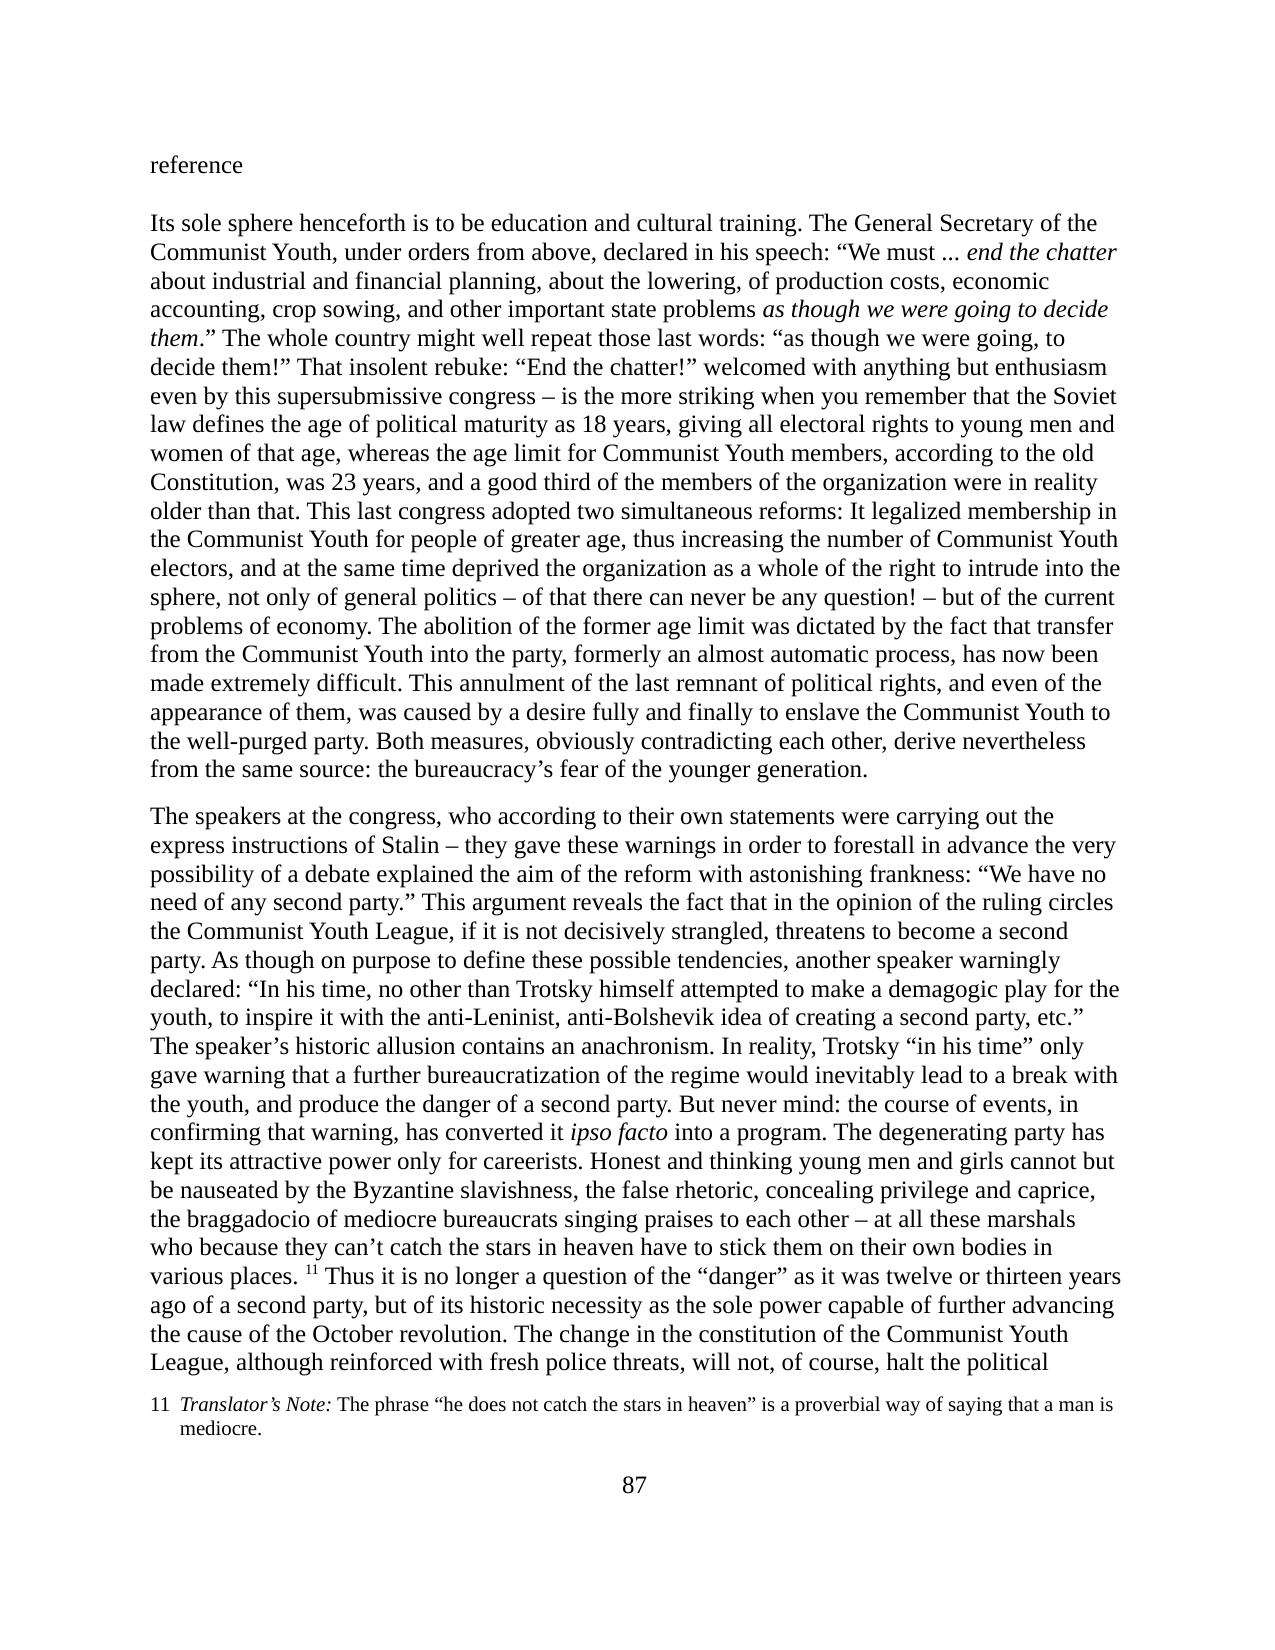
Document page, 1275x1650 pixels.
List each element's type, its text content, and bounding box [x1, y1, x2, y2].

text The speakers at the congress, who according to their own statements were carrying out the express instructions of Stalin – they gave these warnings in order to forestall in advance the very possibility of a debate explained the aim of the reform with astonishing frankness: “We have no need of any second party.” This argument reveals the fact that in the opinion of the ruling circles the Communist Youth League, if it is not decisively strangled, threatens to become a second party. As though on purpose to define these possible tendencies, another speaker warningly declared: “In his time, no other than Trotsky himself attempted to make a demagogic play for the youth, to inspire it with the anti-Leninist, anti-Bolshevik idea of creating a second party, etc.” The speaker’s historic allusion contains an anachronism. In reality, Trotsky “in his time” only gave warning that a further bureaucratization of the regime would inevitably lead to a break with the youth, and produce the danger of a second party. But never mind: the course of events, in confirming that warning, has converted it ipso facto into a program. The degenerating party has kept its attractive power only for careerists. Honest and thinking young men and girls cannot but be nauseated by the Byzantine slavishness, the false rhetoric, concealing privilege and caprice, the braggadocio of mediocre bureaucrats singing praises to each other – at all these marshals who because they can’t catch the stars in heaven have to stick them on their own bodies in various places. Thus it is no longer a question of the “danger” as it was twelve or thirteen years ago of a second party, but of its historic necessity as the sole power capable of further advancing the cause of the October revolution. The change in the constitution of the Communist Youth League, although reinforced with fresh police threats, will not, of course, halt the political [150, 801, 1125, 1376]
text Translator’s Note: The phrase “he does not catch the stars in heaven” is a proverbial way of saying that a man is mediocre. [150, 1392, 1125, 1440]
text Its sole sphere henceforth is to be education and cultural training. The General Secretary of the Communist Youth, under orders from above, declared in his speech: “We must ... end the chatter about industrial and financial planning, about the lowering, of production costs, economic accounting, crop sowing, and other important state problems as though we were going to decide them.” The whole country might well repeat those last words: “as though we were going, to decide them!” That insolent rebuke: “End the chatter!” welcomed with anything but enthusiasm even by this supersubmissive congress – is the more striking when you remember that the Soviet law defines the age of political maturity as 18 years, giving all electoral rights to young men and women of that age, whereas the age limit for Communist Youth members, according to the old Constitution, was 23 years, and a good third of the members of the organization were in reality older than that. This last congress adopted two simultaneous reforms: It legalized membership in the Communist Youth for people of greater age, thus increasing the number of Communist Youth electors, and at the same time deprived the organization as a whole of the right to intrude into the sphere, not only of general politics – of that there can never be any question! – but of the current problems of economy. The abolition of the former age limit was dictated by the fact that transfer from the Communist Youth into the party, formerly an almost automatic process, has now been made extremely difficult. This annulment of the last remnant of political rights, and even of the appearance of them, was caused by a desire fully and finally to enslave the Communist Youth to the well-purged party. Both measures, obviously contradicting each other, derive nevertheless from the same source: the bureaucracy’s fear of the younger generation. [150, 208, 1125, 783]
